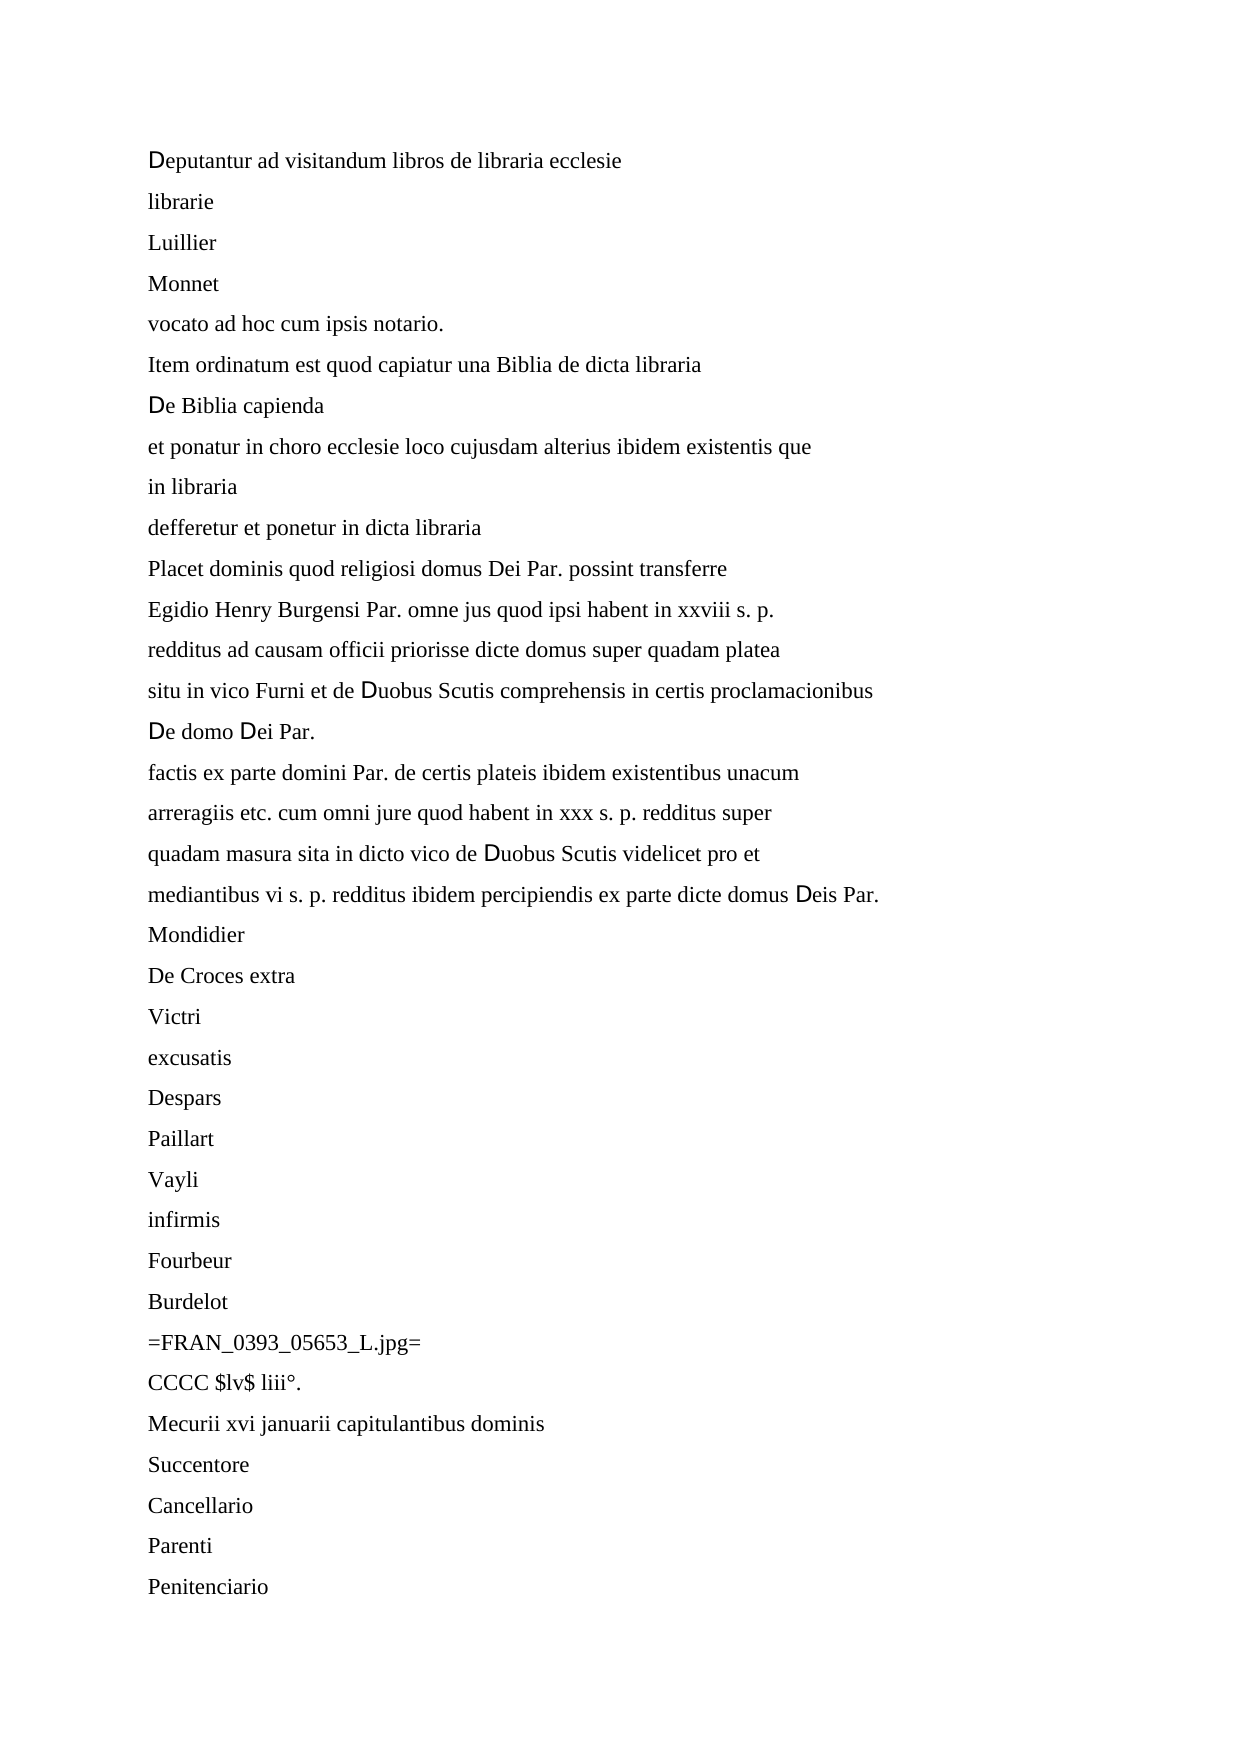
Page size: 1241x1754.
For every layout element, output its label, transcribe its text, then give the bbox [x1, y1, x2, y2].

text factis ex parte domini Par. de certis plateis ibidem existentibus unacum [148, 758, 1093, 785]
text Victri [148, 1003, 1093, 1029]
text Succentore [148, 1451, 1093, 1477]
text infirmis [148, 1207, 1093, 1233]
text Item ordinatum est quod capiatur una Biblia de dicta libraria [148, 351, 1093, 378]
text =FRAN_0393_05653_L.jpg= [148, 1329, 1093, 1355]
text Paillart [148, 1125, 1093, 1151]
text redditus ad causam officii priorisse dicte domus super quadam platea [148, 636, 1093, 663]
text arreragiis etc. cum omni jure quod habent in xxx s. p. redditus super [148, 799, 1093, 826]
text Penitenciario [148, 1573, 1093, 1599]
text Burdelot [148, 1288, 1093, 1314]
text Luillier [148, 229, 1093, 255]
text excusatis [148, 1044, 1093, 1070]
text vocato ad hoc cum ipsis notario. [148, 311, 1093, 337]
text CCCC $lv$ liii°. [148, 1369, 1093, 1396]
text Placet dominis quod religiosi domus Dei Par. possint transferre [148, 555, 1093, 581]
text Despars [148, 1084, 1093, 1111]
text ᗞeputantur ad visitandum libros de libraria ecclesie [148, 148, 1093, 174]
text librarie [148, 188, 1093, 215]
text defferetur et ponetur in dicta libraria [148, 514, 1093, 541]
text ᗞe Biblia capienda [148, 392, 1093, 418]
text Cancellario [148, 1492, 1093, 1518]
text Mondidier [148, 921, 1093, 948]
text et ponatur in choro ecclesie loco cujusdam alterius ibidem existentis que [148, 433, 1093, 459]
text mediantibus vi s. p. redditus ibidem percipiendis ex parte dicte domus ᗞeis Par. [148, 881, 1093, 907]
text Mecurii xvi januarii capitulantibus dominis [148, 1410, 1093, 1437]
text Monnet [148, 270, 1093, 296]
text De Croces extra [148, 962, 1093, 988]
text quadam masura sita in dicto vico de ᗞuobus Scutis videlicet pro et [148, 840, 1093, 866]
text in libraria [148, 473, 1093, 500]
text Vayli [148, 1166, 1093, 1192]
text Parenti [148, 1532, 1093, 1559]
text ᗞe domo ᗞei Par. [148, 718, 1093, 744]
text Egidio Henry Burgensi Par. omne jus quod ipsi habent in xxviii s. p. [148, 596, 1093, 622]
text Fourbeur [148, 1247, 1093, 1274]
text situ in vico Furni et de ᗞuobus Scutis comprehensis in certis proclamacionibus [148, 677, 1093, 703]
